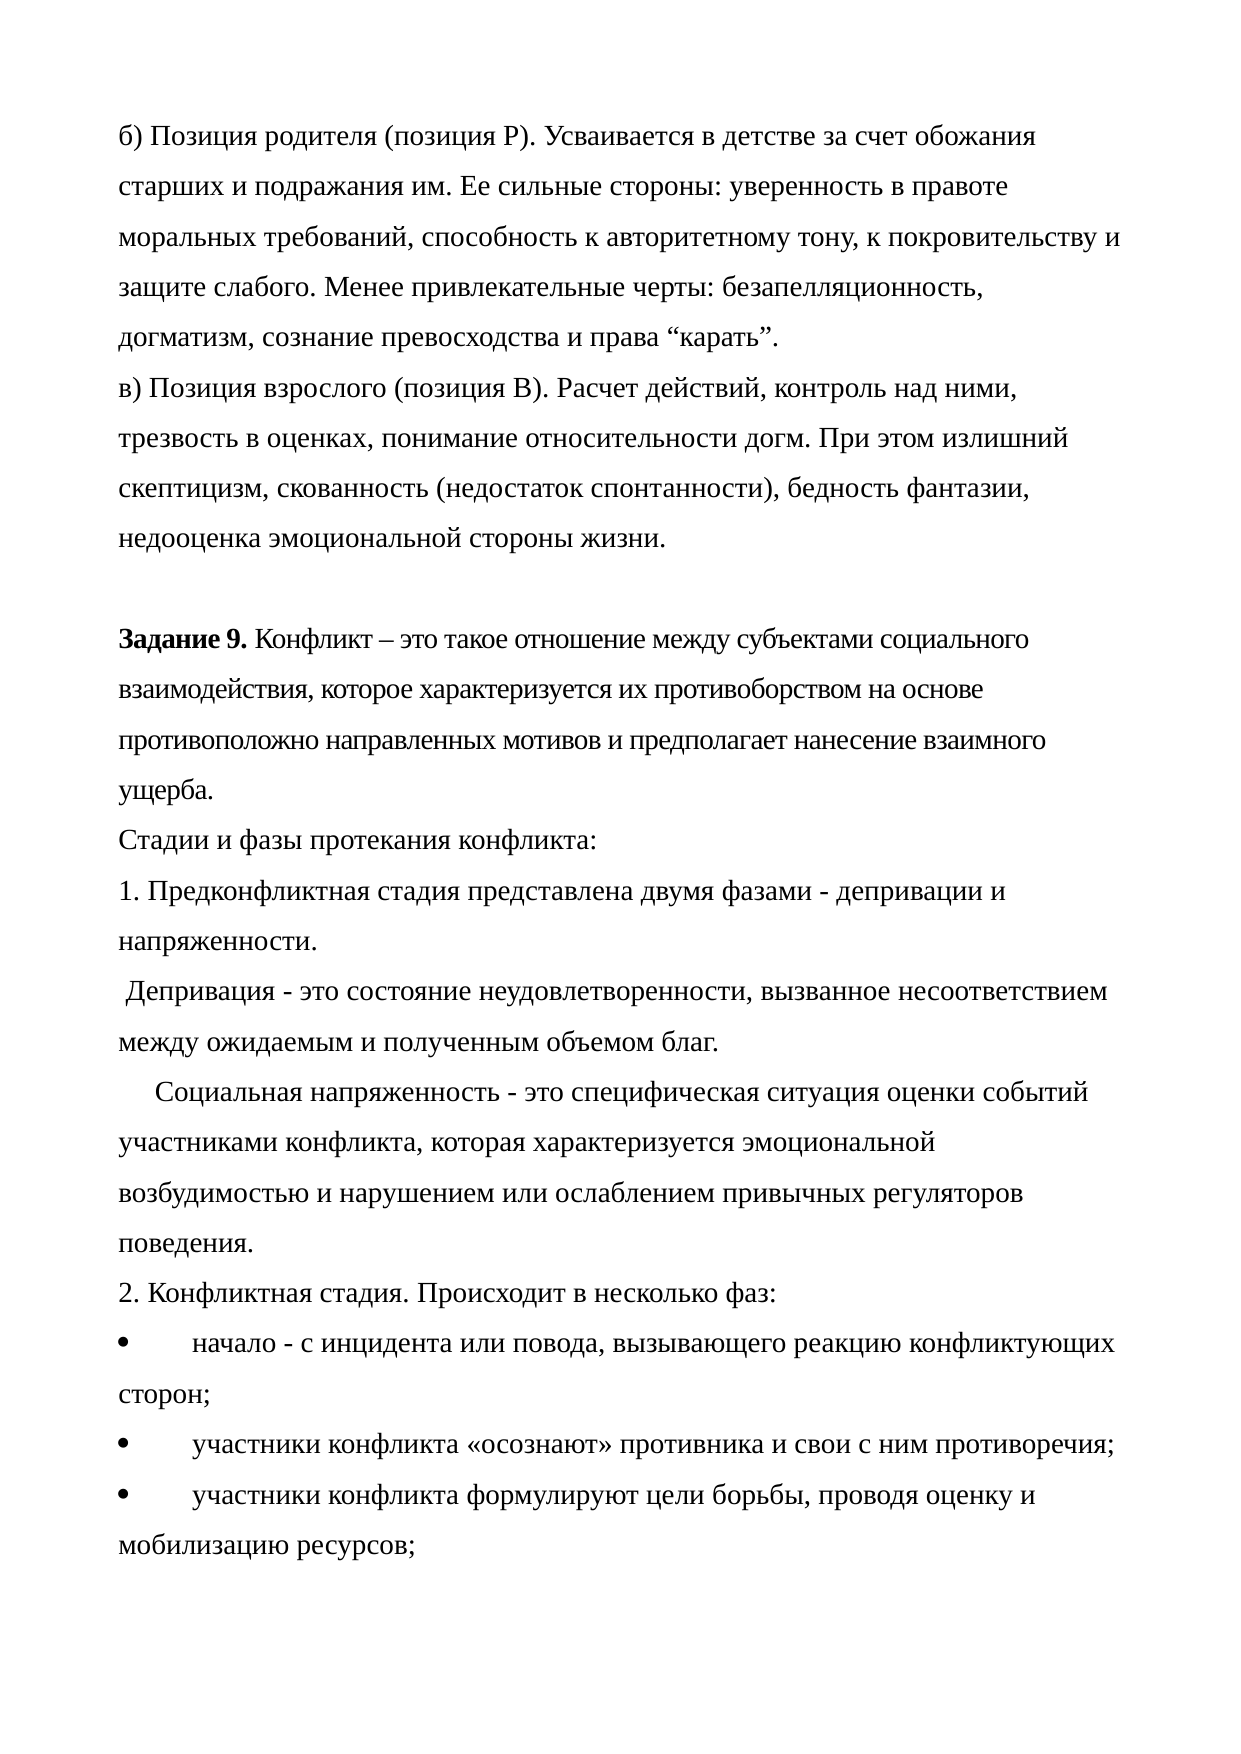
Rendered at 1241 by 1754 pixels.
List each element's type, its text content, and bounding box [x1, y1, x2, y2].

list участники конфликта формулируют цели борьбы, проводя оценку и мобилизацию ресурсов; [118, 1477, 1122, 1561]
text 1. Предконфликтная стадия представлена двумя фазами - депривации и напряженности. [118, 873, 1122, 957]
list участники конфликта «осознают» противника и свои с ним противоречия; [118, 1426, 1122, 1460]
list начало - с инцидента или повода, вызывающего реакцию конфликтующих сторон; [118, 1326, 1122, 1409]
text Задание 9. Конфликт – это такое отношение между субъектами социального взаимодействия, которое характеризуется их противоборством на основе противоположно направленных мотивов и предполагает нанесение взаимного ущерба. [118, 621, 1122, 806]
text в) Позиция взрослого (позиция В). Расчет действий, контроль над ними, трезвость в оценках, понимание относительности догм. При этом излишний скептицизм, скованность (недостаток спонтанности), бедность фантазии, недооценка эмоциональной стороны жизни. [118, 370, 1122, 554]
text Депривация - это состояние неудовлетворенности, вызванное несоответствием между ожидаемым и полученным объемом благ. [118, 973, 1122, 1057]
text 2. Конфликтная стадия. Происходит в несколько фаз: [118, 1275, 1122, 1309]
text Социальная напряженность - это специфическая ситуация оценки событий участниками конфликта, которая характеризуется эмоциональной возбудимостью и нарушением или ослаблением привычных регуляторов поведения. [118, 1074, 1122, 1258]
text б) Позиция родителя (позиция Р). Усваивается в детстве за счет обожания старших и подражания им. Ее сильные стороны: уверенность в правоте моральных требований, способность к авторитетному тону, к покровительству и защите слабого. Менее привлекательные черты: безапелляционность, догматизм, сознание превосходства и права “карать”. [118, 118, 1122, 353]
text Стадии и фазы протекания конфликта: [118, 822, 1122, 856]
